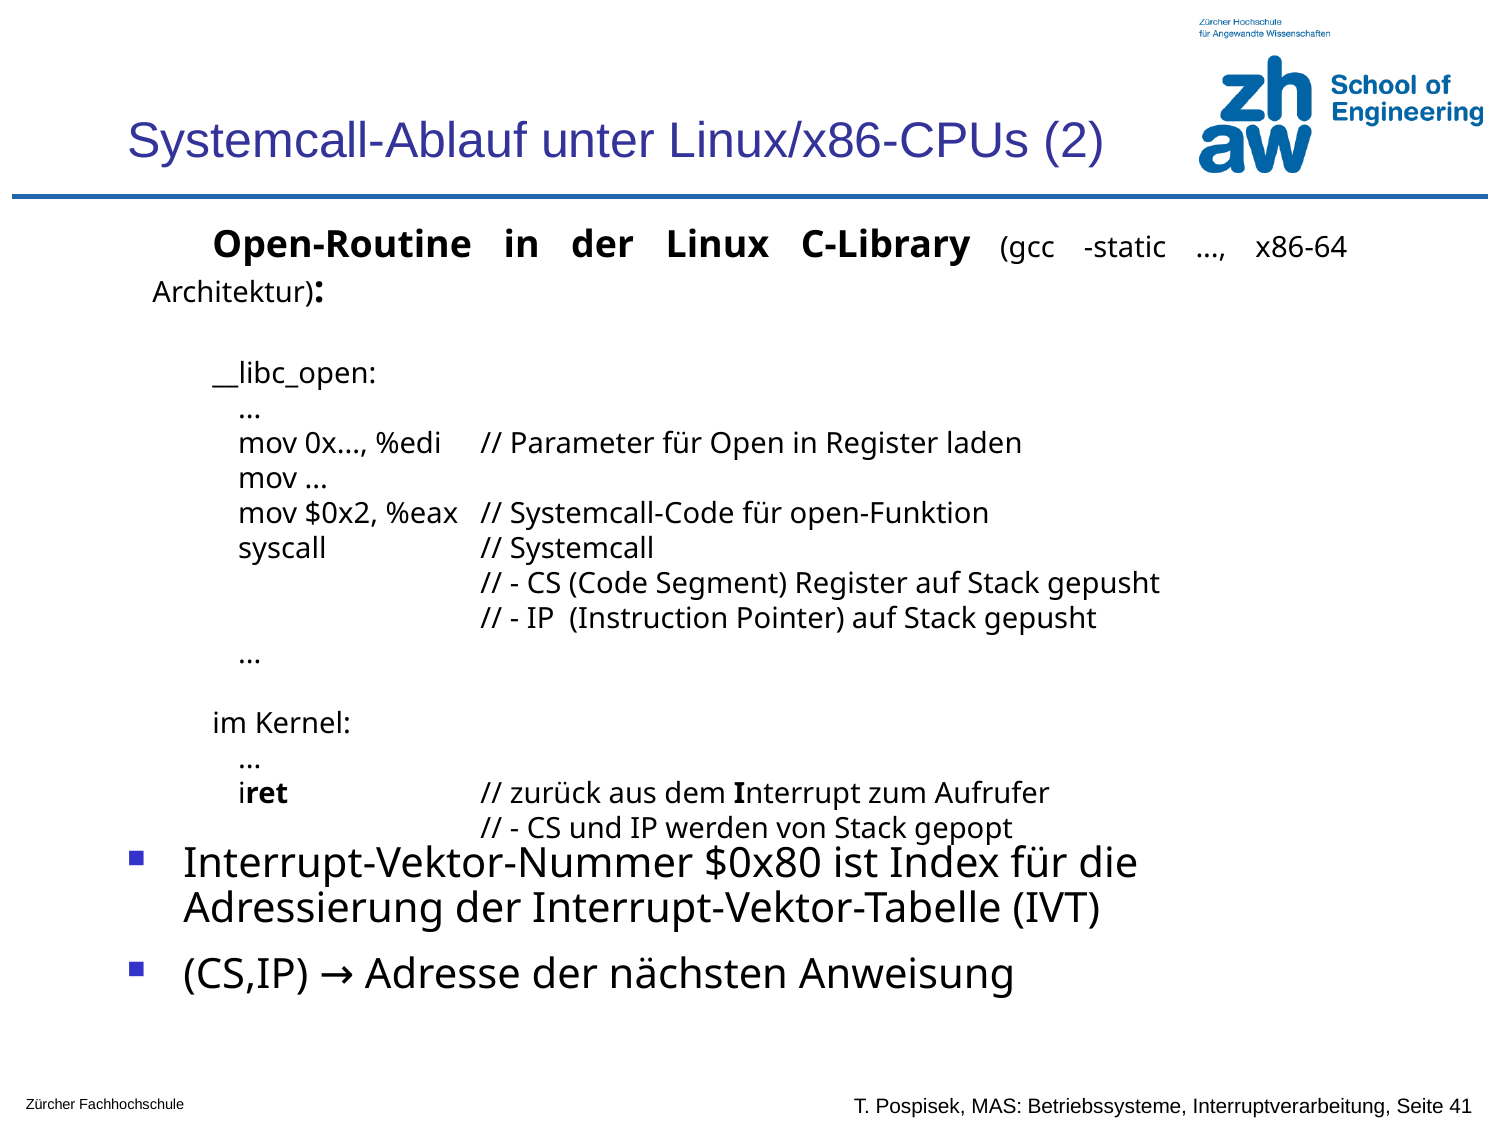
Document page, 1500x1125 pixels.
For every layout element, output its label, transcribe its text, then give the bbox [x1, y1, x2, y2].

title Systemcall-Ablauf unter Linux/x86-CPUs (2) [112, 66, 1391, 175]
text_box Open-Routine in der Linux C-Library (gcc -static ..., x86-64 Architektur): __libc_open: ... mov 0x..., %edi // Parameter für Open in Register laden mov ... mov $0x2, %eax // Systemcall-Code für open-Funktion syscall // Systemcall // - CS (Code Segment) Register auf Stack gepusht // - IP (Instruction Pointer) auf Stack gepusht ... im Kernel: ... iret // zurück aus dem Interrupt zum Aufrufer // - CS und IP werden von Stack gepopt [137, 212, 1363, 834]
picture [1199, 19, 1483, 173]
text_box Interrupt-Vektor-Nummer $0x80 ist Index für die Adressierung der Interrupt-Vektor-Tabelle (IVT) (CS,IP) → Adresse der nächsten Anweisung [112, 834, 1388, 984]
